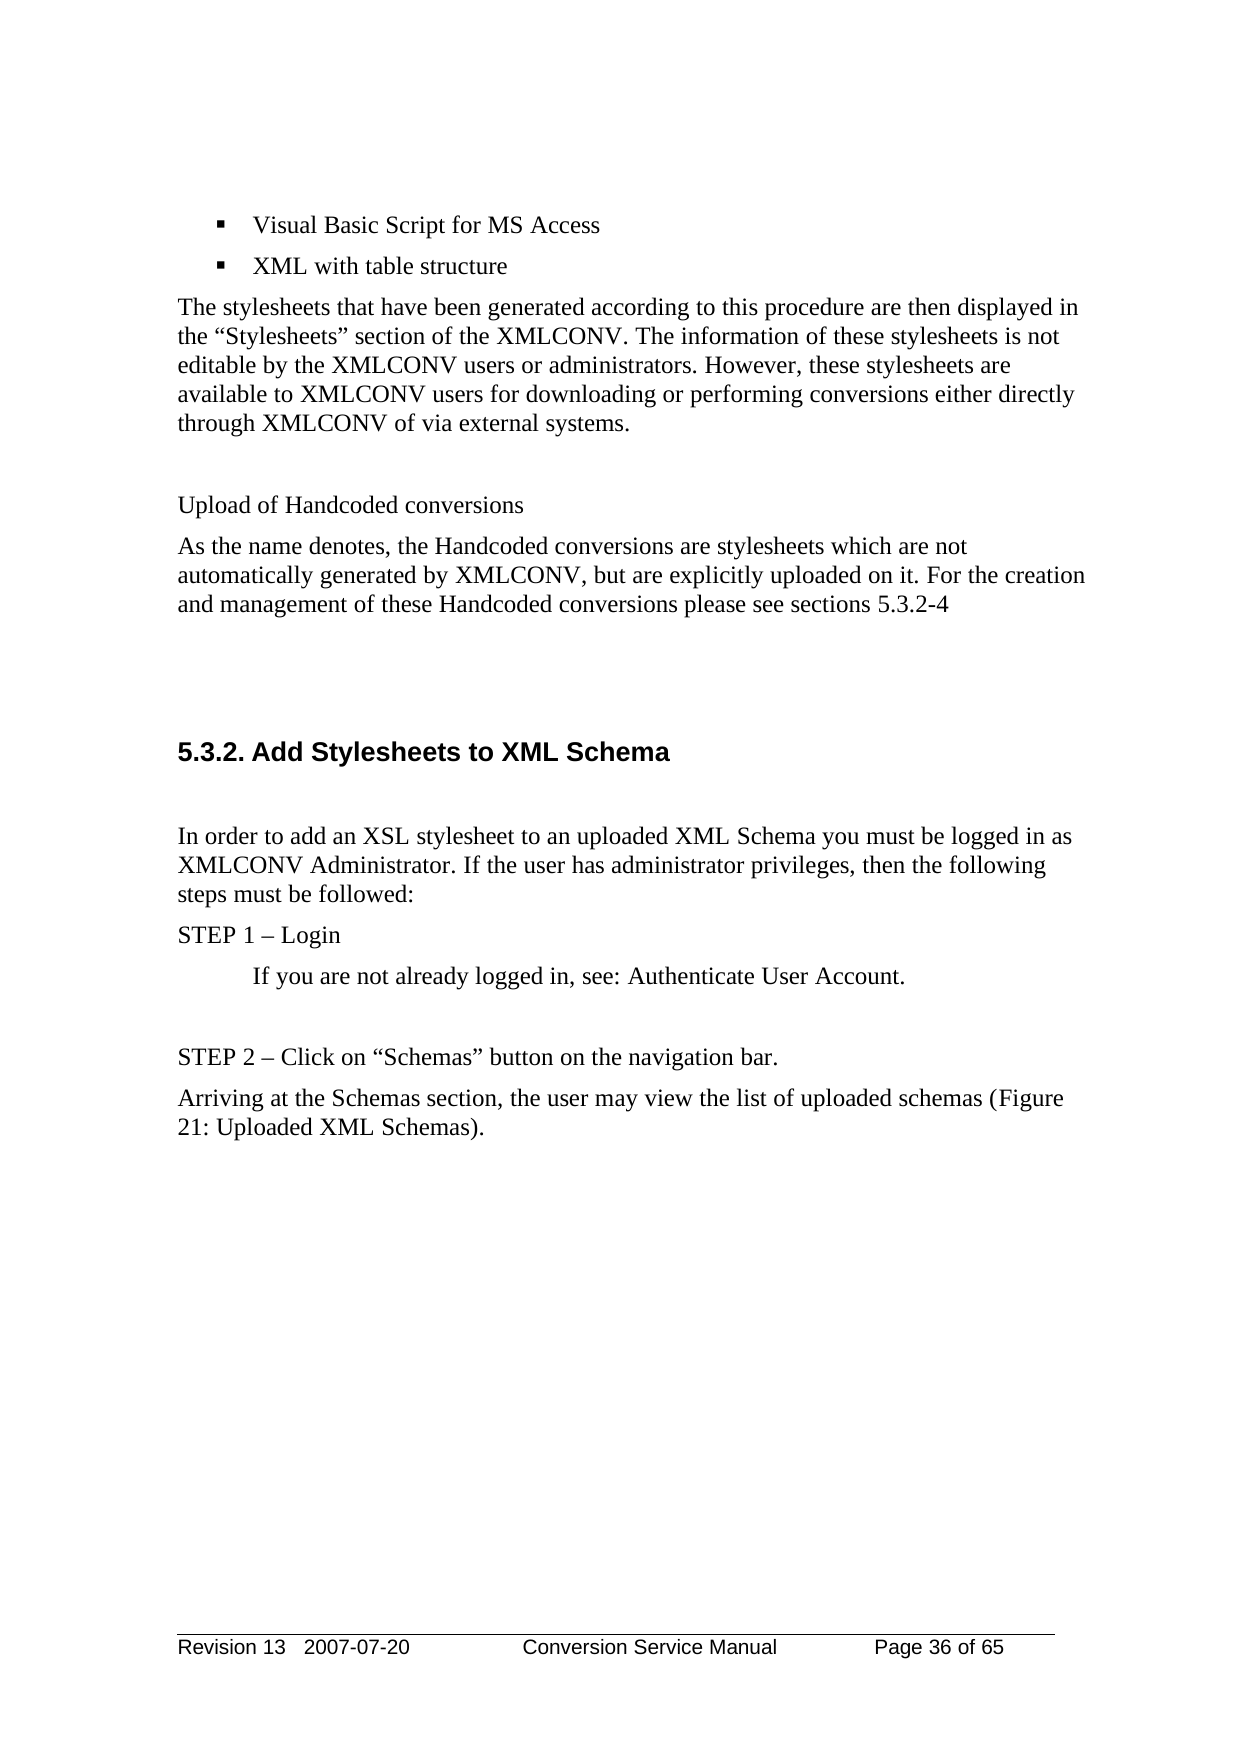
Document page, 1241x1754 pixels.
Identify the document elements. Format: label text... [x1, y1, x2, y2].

text If you are not already logged in, see: Authenticate User Account. [177, 961, 1092, 989]
text The stylesheets that have been generated according to this procedure are then displayed in the “Stylesheets” section of the XMLCONV. The information of these stylesheets is not editable by the XMLCONV users or administrators. However, these stylesheets are available to XMLCONV users for downloading or performing conversions either directly through XMLCONV of via external systems. [177, 292, 1092, 437]
list XML with table structure [215, 251, 1092, 280]
text In order to add an XSL stylesheet to an uploaded XML Schema you must be logged in as XMLCONV Administrator. If the user has administrator privileges, then the following steps must be followed: [177, 821, 1092, 908]
list Visual Basic Script for MS Access [215, 210, 1092, 239]
text Upload of Handcoded conversions [177, 490, 1092, 519]
text STEP 2 – Click on “Schemas” button on the navigation bar. [177, 1042, 1092, 1071]
text Arriving at the Schemas section, the user may view the list of uploaded schemas (Figure 21: Uploaded XML Schemas). [177, 1083, 1092, 1141]
text As the name denotes, the Handcoded conversions are stylesheets which are not automatically generated by XMLCONV, but are explicitly uploaded on it. For the creation and management of these Handcoded conversions please see sections 5.3.2-4 [177, 531, 1092, 618]
subtitle Add Stylesheets to XML Schema [177, 736, 1092, 767]
text STEP 1 – Login [177, 920, 1092, 949]
